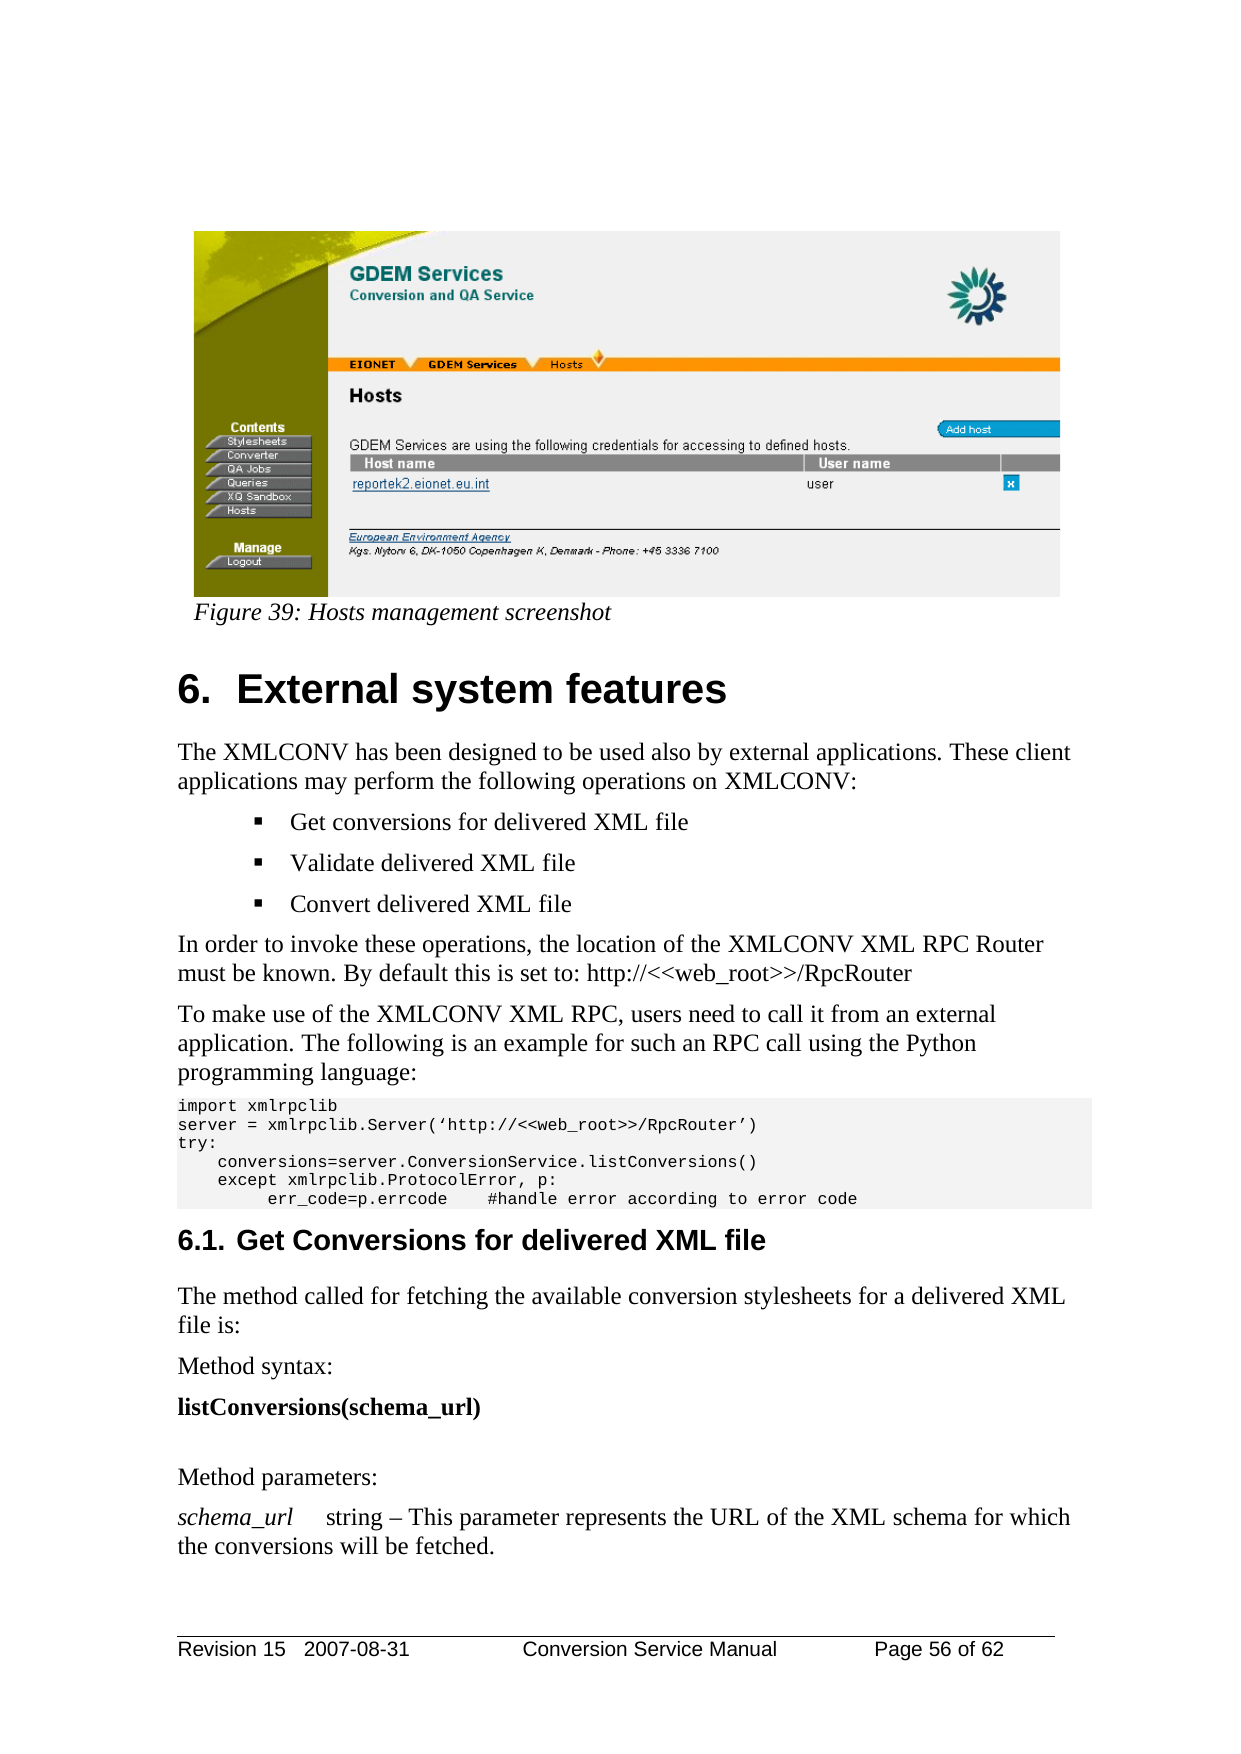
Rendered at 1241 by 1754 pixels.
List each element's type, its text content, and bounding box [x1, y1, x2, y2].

text The method called for fetching the available conversion stylesheets for a delivered XML file is: [177, 1281, 1092, 1339]
text The XMLCONV has been designed to be used also by external applications. These client applications may perform the following operations on XMLCONV: [177, 737, 1092, 795]
list Get conversions for delivered XML file [252, 807, 1092, 836]
text schema_url string – This parameter represents the URL of the XML schema for which the conversions will be fetched. [177, 1502, 1092, 1560]
list conversions=server.ConversionService.listConversions() [177, 1154, 1092, 1172]
text To make use of the XMLCONV XML RPC, users need to call it from an external application. The following is an example for such an RPC call using the Python programming language: [177, 999, 1092, 1086]
list try: [177, 1135, 1092, 1154]
subtitle Get Conversions for delivered XML file [177, 1222, 1092, 1256]
subtitle External system features [177, 664, 1092, 712]
text In order to invoke these operations, the location of the XMLCONV XML RPC Router must be known. By default this is set to: http://<<web_root>>/RpcRouter [177, 929, 1092, 987]
text Method parameters: [177, 1461, 1092, 1490]
list Validate delivered XML file [252, 848, 1092, 877]
list import xmlrpclib [177, 1098, 1092, 1117]
list except xmlrpclib.ProtocolError, p: [177, 1172, 1092, 1191]
list server = xmlrpclib.Server(‘http://<<web_root>>/RpcRouter’) [177, 1117, 1092, 1135]
list Convert delivered XML file [252, 888, 1092, 917]
text Figure 39: Hosts management screenshot [194, 597, 1060, 626]
text Method syntax: [177, 1351, 1092, 1380]
text listConversions(schema_url) [177, 1391, 1092, 1449]
list err_code=p.errcode #handle error according to error code [177, 1191, 1092, 1209]
